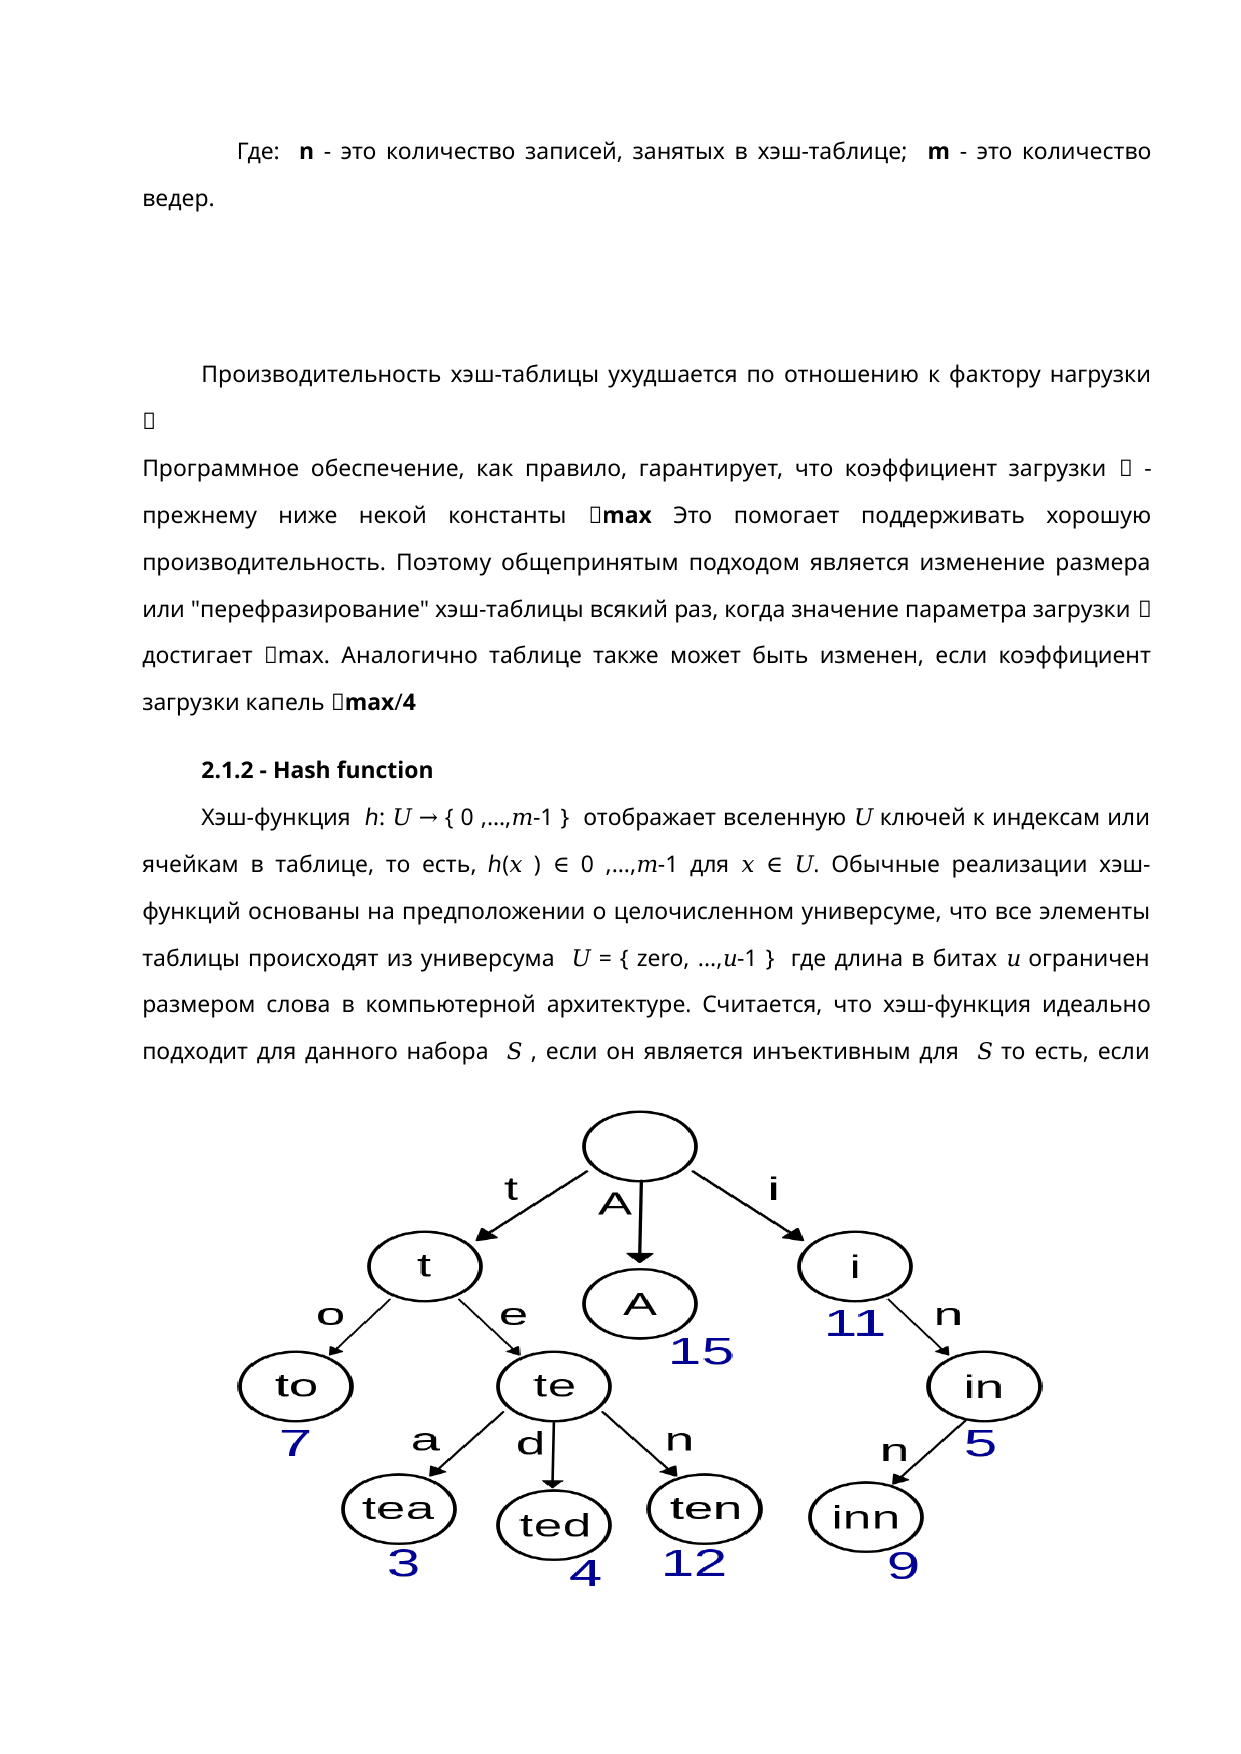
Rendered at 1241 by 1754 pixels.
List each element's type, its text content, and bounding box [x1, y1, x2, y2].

picture [210, 1097, 1071, 1597]
subtitle 2.1.2 - Hash function [142, 754, 1152, 785]
subtitle Хэш-функция ℎ: 𝑈 → { 0 ,…,𝑚-1 } отображает вселенную 𝑈 ключей к индексам или ячейкам в таблице, то есть, ℎ(𝑥 ) ∈ 0 ,…,𝑚-1 для 𝑥 ∈ 𝑈. Обычные реализации хэш-функций основаны на предположении о целочисленном универсуме, что все элементы таблицы происходят из универсума 𝑈 = { zero, ...,𝑢-1 } где длина в битах 𝑢 ограничен размером слова в компьютерной архитектуре. Считается, что хэш-функция идеально подходит для данного набора 𝑆 , если он является инъективным для 𝑆 то есть, если [142, 801, 1152, 1066]
subtitle Программное обеспечение, как правило, гарантирует, что коэффициент загрузки 𝛼 - прежнему ниже некой константы 𝛼max Это помогает поддерживать хорошую производительность. Поэтому общепринятым подходом является изменение размера или "перефразирование" хэш-таблицы всякий раз, когда значение параметра загрузки 𝛼 достигает 𝛼max. Аналогично таблице также может быть изменен, если коэффициент загрузки капель 𝛼max/4 [142, 452, 1152, 717]
subtitle Где: n - это количество записей, занятых в хэш-таблице; m - это количество ведер. [142, 135, 1152, 213]
subtitle Производительность хэш-таблицы ухудшается по отношению к фактору нагрузки 𝛼 [142, 358, 1152, 436]
